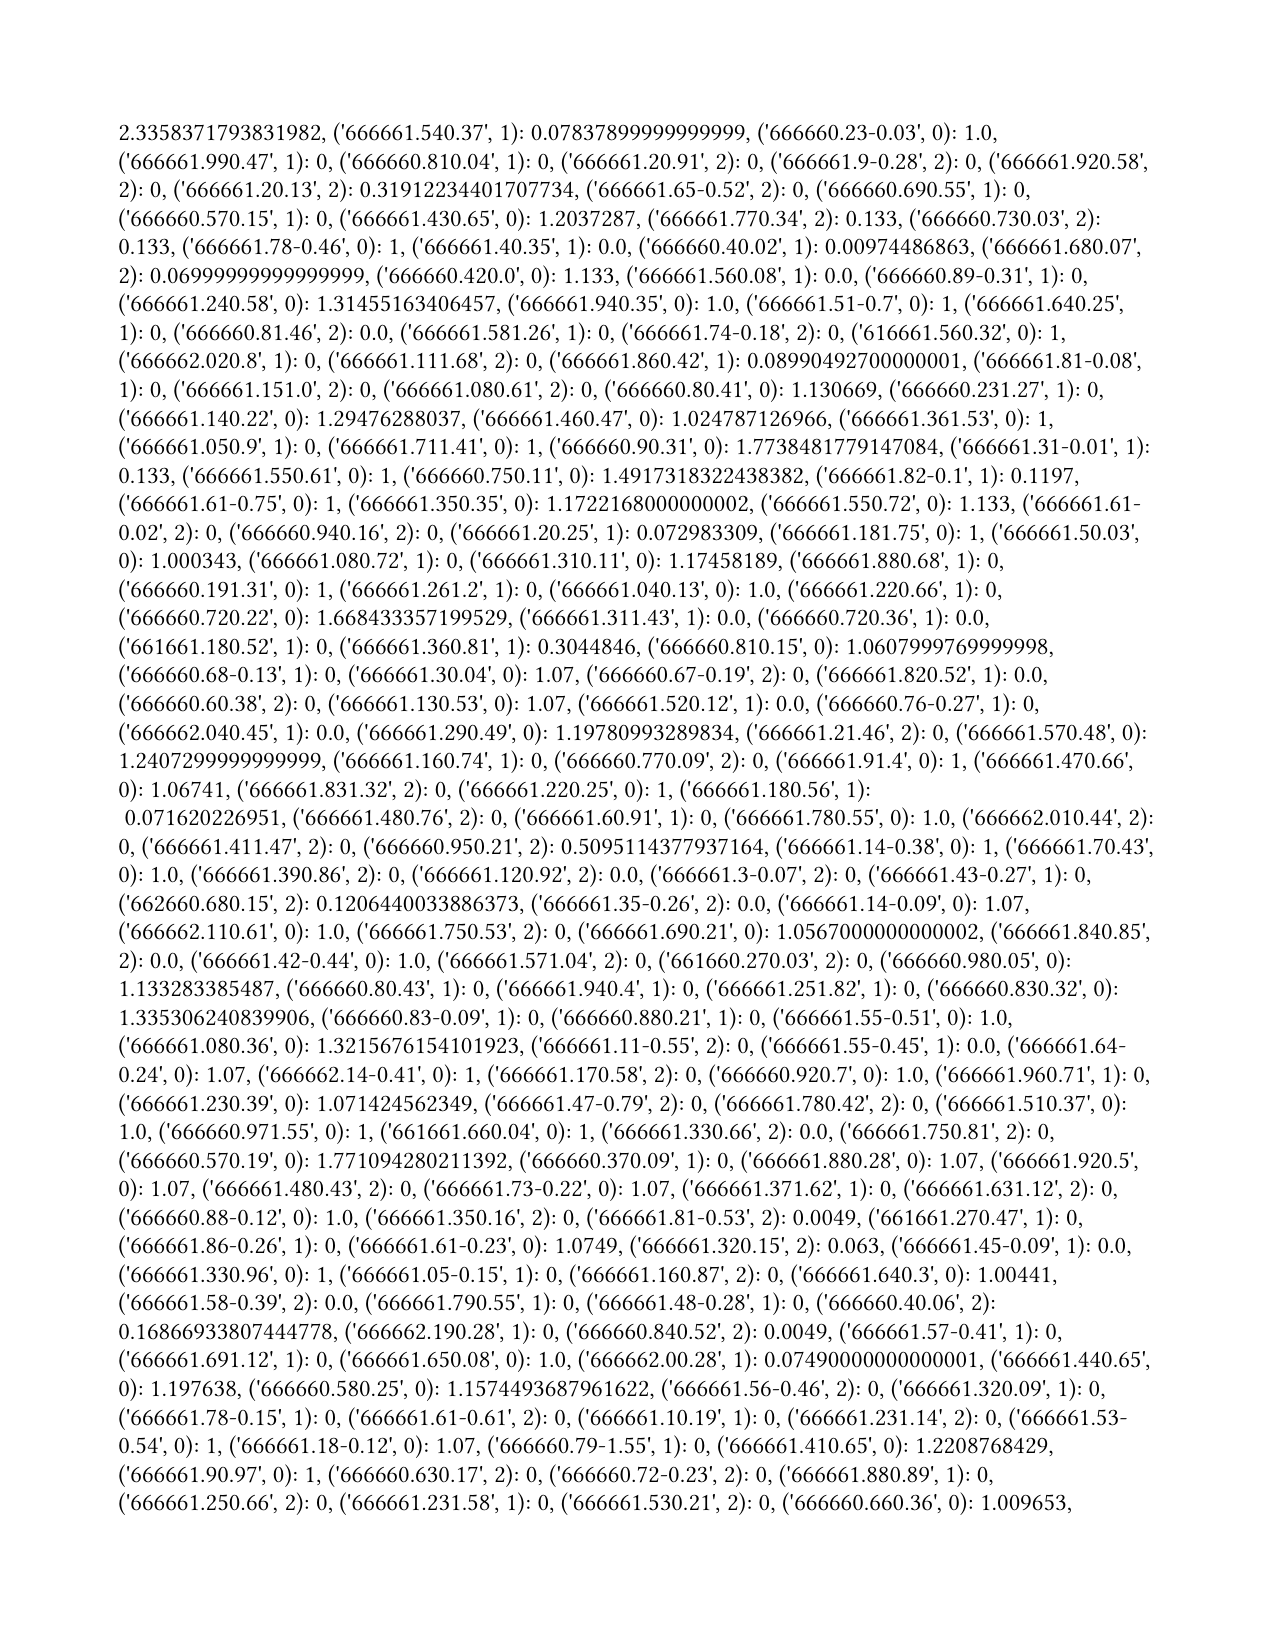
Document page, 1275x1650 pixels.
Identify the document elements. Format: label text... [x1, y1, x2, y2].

text 0.071620226951, ('666661.480.76', 2): 0, ('666661.60.91', 1): 0, ('666661.780.55', 0): 1.0, ('666662.010.44', 2): 0, ('666661.411.47', 2): 0, ('666660.950.21', 2): 0.5095114377937164, ('666661.14-0.38', 0): 1, ('666661.70.43', 0): 1.0, ('666661.390.86', 2): 0, ('666661.120.92', 2): 0.0, ('666661.3-0.07', 2): 0, ('666661.43-0.27', 1): 0, ('662660.680.15', 2): 0.1206440033886373, ('666661.35-0.26', 2): 0.0, ('666661.14-0.09', 0): 1.07, ('666662.110.61', 0): 1.0, ('666661.750.53', 2): 0, ('666661.690.21', 0): 1.0567000000000002, ('666661.840.85', 2): 0.0, ('666661.42-0.44', 0): 1.0, ('666661.571.04', 2): 0, ('661660.270.03', 2): 0, ('666660.980.05', 0): 1.133283385487, ('666660.80.43', 1): 0, ('666661.940.4', 1): 0, ('666661.251.82', 1): 0, ('666660.830.32', 0): 1.335306240839906, ('666660.83-0.09', 1): 0, ('666660.880.21', 1): 0, ('666661.55-0.51', 0): 1.0, ('666661.080.36', 0): 1.3215676154101923, ('666661.11-0.55', 2): 0, ('666661.55-0.45', 1): 0.0, ('666661.64-0.24', 0): 1.07, ('666662.14-0.41', 0): 1, ('666661.170.58', 2): 0, ('666660.920.7', 0): 1.0, ('666661.960.71', 1): 0, ('666661.230.39', 0): 1.071424562349, ('666661.47-0.79', 2): 0, ('666661.780.42', 2): 0, ('666661.510.37', 0): 1.0, ('666660.971.55', 0): 1, ('661661.660.04', 0): 1, ('666661.330.66', 2): 0.0, ('666661.750.81', 2): 0, ('666660.570.19', 0): 1.771094280211392, ('666660.370.09', 1): 0, ('666661.880.28', 0): 1.07, ('666661.920.5', 0): 1.07, ('666661.480.43', 2): 0, ('666661.73-0.22', 0): 1.07, ('666661.371.62', 1): 0, ('666661.631.12', 2): 0, ('666660.88-0.12', 0): 1.0, ('666661.350.16', 2): 0, ('666661.81-0.53', 2): 0.0049, ('661661.270.47', 1): 0, ('666661.86-0.26', 1): 0, ('666661.61-0.23', 0): 1.0749, ('666661.320.15', 2): 0.063, ('666661.45-0.09', 1): 0.0, ('666661.330.96', 0): 1, ('666661.05-0.15', 1): 0, ('666661.160.87', 2): 0, ('666661.640.3', 0): 1.00441, ('666661.58-0.39', 2): 0.0, ('666661.790.55', 1): 0, ('666661.48-0.28', 1): 0, ('666660.40.06', 2): 0.16866933807444778, ('666662.190.28', 1): 0, ('666660.840.52', 2): 0.0049, ('666661.57-0.41', 1): 0, ('666661.691.12', 1): 0, ('666661.650.08', 0): 1.0, ('666662.00.28', 1): 0.07490000000000001, ('666661.440.65', 0): 1.197638, ('666660.580.25', 0): 1.1574493687961622, ('666661.56-0.46', 2): 0, ('666661.320.09', 1): 0, ('666661.78-0.15', 1): 0, ('666661.61-0.61', 2): 0, ('666661.10.19', 1): 0, ('666661.231.14', 2): 0, ('666661.53-0.54', 0): 1, ('666661.18-0.12', 0): 1.07, ('666660.79-1.55', 1): 0, ('666661.410.65', 0): 1.2208768429, ('666661.90.97', 0): 1, ('666660.630.17', 2): 0, ('666660.72-0.23', 2): 0, ('666661.880.89', 1): 0, ('666661.250.66', 2): 0, ('666661.231.58', 1): 0, ('666661.530.21', 2): 0, ('666660.660.36', 0): 1.009653, [118, 803, 1157, 1517]
text 2.3358371793831982, ('666661.540.37', 1): 0.07837899999999999, ('666660.23-0.03', 0): 1.0, ('666661.990.47', 1): 0, ('666660.810.04', 1): 0, ('666661.20.91', 2): 0, ('666661.9-0.28', 2): 0, ('666661.920.58', 2): 0, ('666661.20.13', 2): 0.31912234401707734, ('666661.65-0.52', 2): 0, ('666660.690.55', 1): 0, ('666660.570.15', 1): 0, ('666661.430.65', 0): 1.2037287, ('666661.770.34', 2): 0.133, ('666660.730.03', 2): 0.133, ('666661.78-0.46', 0): 1, ('666661.40.35', 1): 0.0, ('666660.40.02', 1): 0.00974486863, ('666661.680.07', 2): 0.06999999999999999, ('666660.420.0', 0): 1.133, ('666661.560.08', 1): 0.0, ('666660.89-0.31', 1): 0, ('666661.240.58', 0): 1.31455163406457, ('666661.940.35', 0): 1.0, ('666661.51-0.7', 0): 1, ('666661.640.25', 1): 0, ('666660.81.46', 2): 0.0, ('666661.581.26', 1): 0, ('666661.74-0.18', 2): 0, ('616661.560.32', 0): 1, ('666662.020.8', 1): 0, ('666661.111.68', 2): 0, ('666661.860.42', 1): 0.08990492700000001, ('666661.81-0.08', 1): 0, ('666661.151.0', 2): 0, ('666661.080.61', 2): 0, ('666660.80.41', 0): 1.130669, ('666660.231.27', 1): 0, ('666661.140.22', 0): 1.29476288037, ('666661.460.47', 0): 1.024787126966, ('666661.361.53', 0): 1, ('666661.050.9', 1): 0, ('666661.711.41', 0): 1, ('666660.90.31', 0): 1.7738481779147084, ('666661.31-0.01', 1): 0.133, ('666661.550.61', 0): 1, ('666660.750.11', 0): 1.4917318322438382, ('666661.82-0.1', 1): 0.1197, ('666661.61-0.75', 0): 1, ('666661.350.35', 0): 1.1722168000000002, ('666661.550.72', 0): 1.133, ('666661.61-0.02', 2): 0, ('666660.940.16', 2): 0, ('666661.20.25', 1): 0.072983309, ('666661.181.75', 0): 1, ('666661.50.03', 0): 1.000343, ('666661.080.72', 1): 0, ('666661.310.11', 0): 1.17458189, ('666661.880.68', 1): 0, ('666660.191.31', 0): 1, ('666661.261.2', 1): 0, ('666661.040.13', 0): 1.0, ('666661.220.66', 1): 0, ('666660.720.22', 0): 1.668433357199529, ('666661.311.43', 1): 0.0, ('666660.720.36', 1): 0.0, ('661661.180.52', 1): 0, ('666661.360.81', 1): 0.3044846, ('666660.810.15', 0): 1.0607999769999998, ('666660.68-0.13', 1): 0, ('666661.30.04', 0): 1.07, ('666660.67-0.19', 2): 0, ('666661.820.52', 1): 0.0, ('666660.60.38', 2): 0, ('666661.130.53', 0): 1.07, ('666661.520.12', 1): 0.0, ('666660.76-0.27', 1): 0, ('666662.040.45', 1): 0.0, ('666661.290.49', 0): 1.19780993289834, ('666661.21.46', 2): 0, ('666661.570.48', 0): 1.2407299999999999, ('666661.160.74', 1): 0, ('666660.770.09', 2): 0, ('666661.91.4', 0): 1, ('666661.470.66', 0): 1.06741, ('666661.831.32', 2): 0, ('666661.220.25', 0): 1, ('666661.180.56', 1): [118, 118, 1157, 803]
